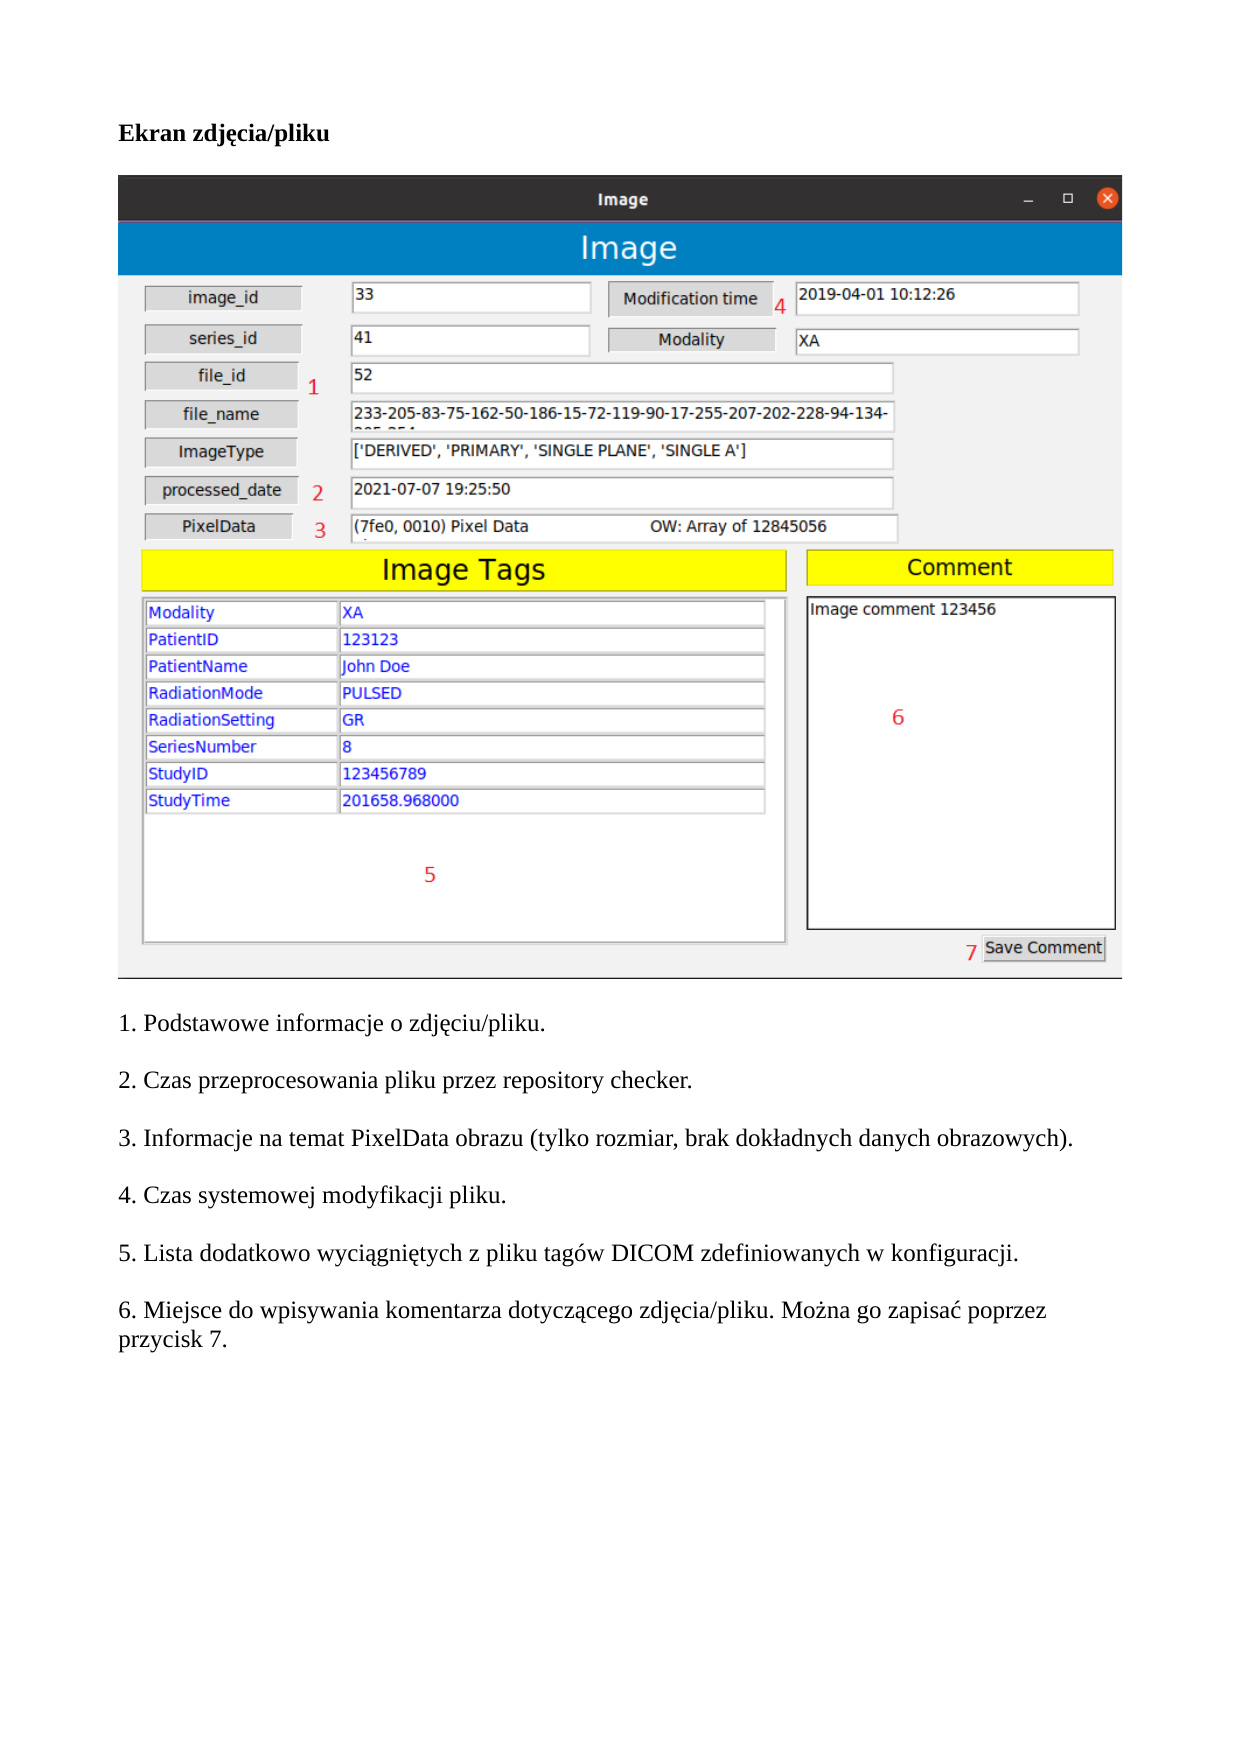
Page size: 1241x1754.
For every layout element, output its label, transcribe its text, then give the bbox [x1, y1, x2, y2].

picture [641, 242, 656, 265]
text 4. Czas systemowej modyfikacji pliku. [118, 1180, 1122, 1209]
text Ekran zdjęcia/pliku [118, 118, 1122, 147]
text 5. Lista dodatkowo wyciągniętych z pliku tagów DICOM zdefiniowanych w konfiguracji. [118, 1238, 1122, 1266]
text 3. Informacje na temat PixelData obrazu (tylko rozmiar, brak dokładnych danych obrazowych). [118, 1123, 1122, 1151]
picture [118, 276, 1123, 979]
picture [660, 242, 676, 258]
picture [623, 242, 637, 258]
text 6. Miejsce do wpisywania komentarza dotyczącego zdjęcia/pliku. Można go zapisać poprzez przycisk 7. [118, 1295, 1122, 1353]
text 1. Podstawowe informacje o zdjęciu/pliku. [118, 1008, 1122, 1036]
picture [593, 242, 618, 258]
text 2. Czas przeprocesowania pliku przez repository checker. [118, 1065, 1122, 1094]
picture [118, 175, 1123, 222]
